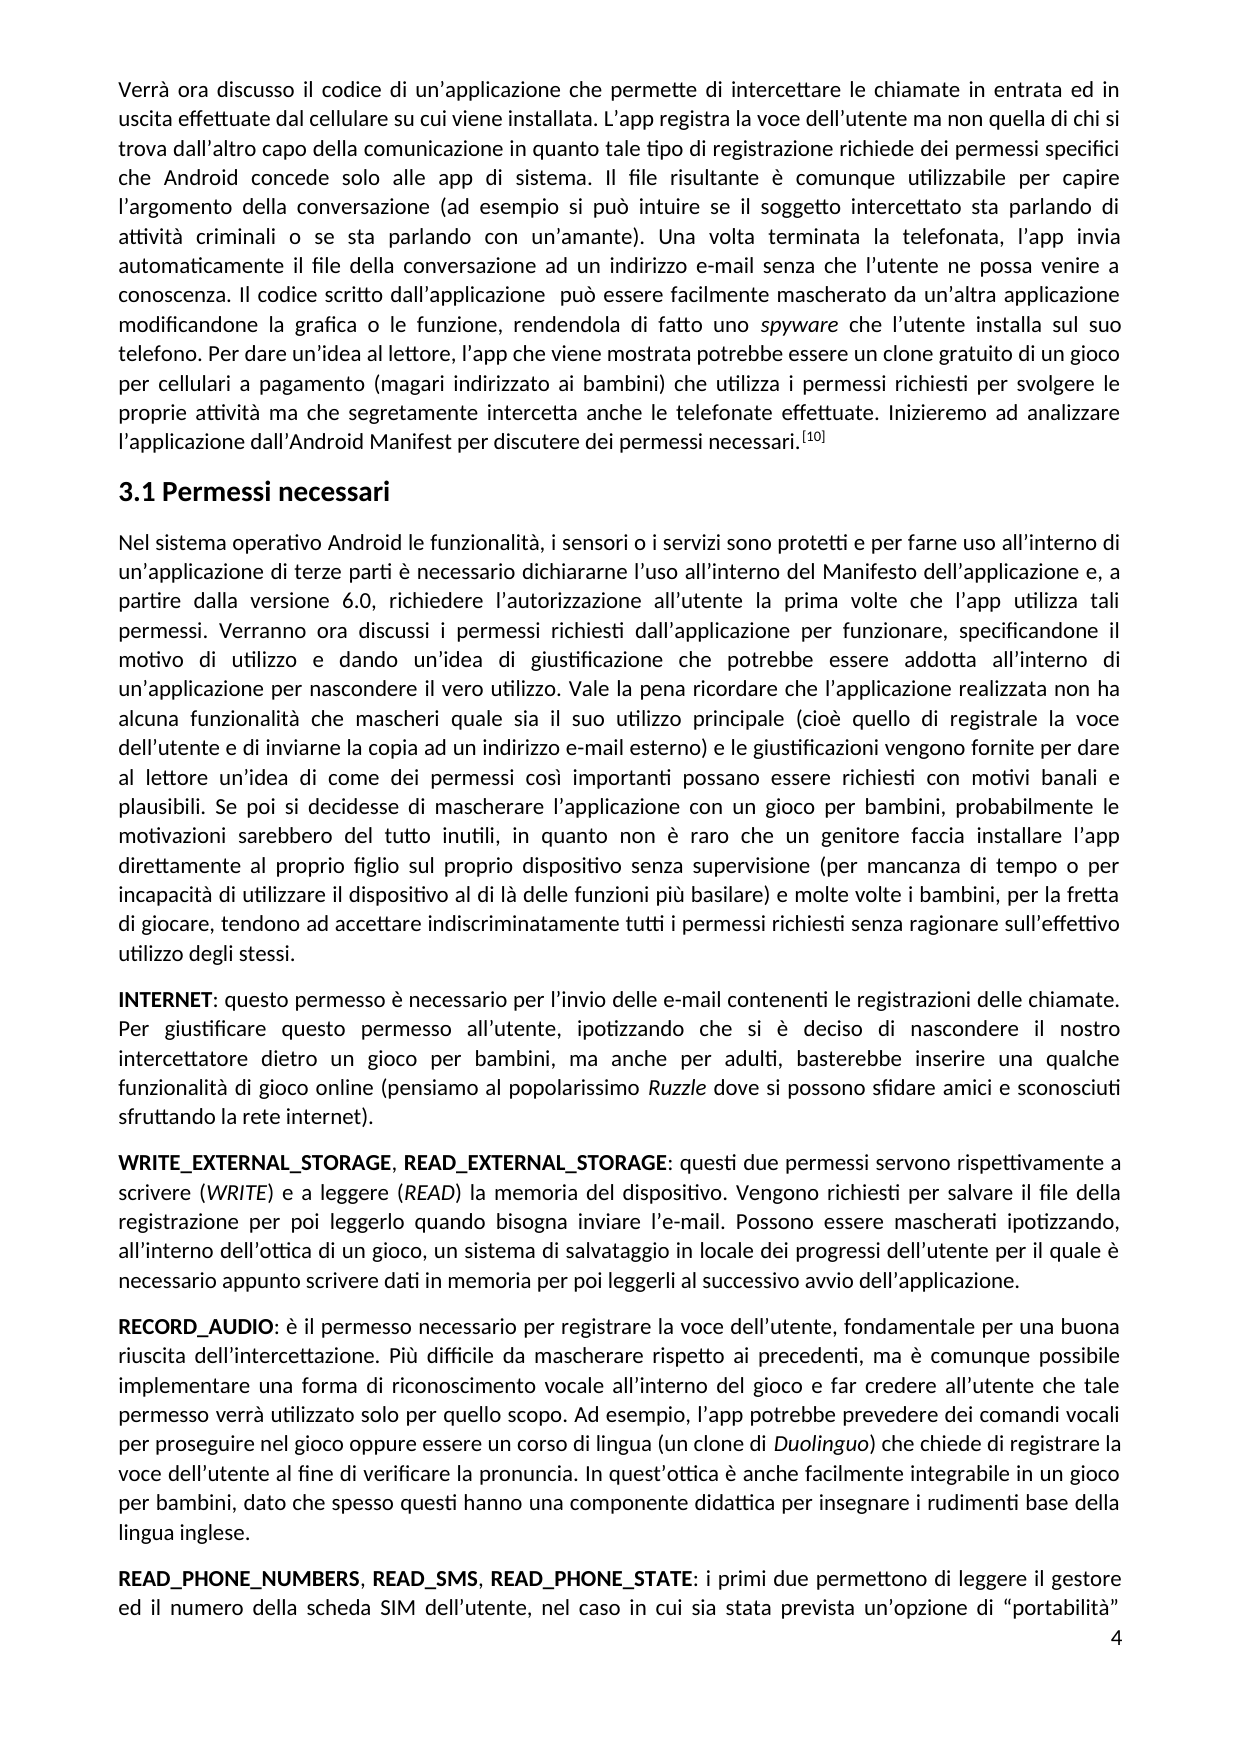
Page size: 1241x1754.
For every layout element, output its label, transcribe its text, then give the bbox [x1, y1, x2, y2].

text READ_PHONE_NUMBERS, READ_SMS, READ_PHONE_STATE: i primi due permettono di leggere il gestore ed il numero della scheda SIM dell’utente, nel caso in cui sia stata prevista un’opzione di “portabilità” [118, 1564, 1122, 1621]
text RECORD_AUDIO: è il permesso necessario per registrare la voce dell’utente, fondamentale per una buona riuscita dell’intercettazione. Più difficile da mascherare rispetto ai precedenti, ma è comunque possibile implementare una forma di riconoscimento vocale all’interno del gioco e far credere all’utente che tale permesso verrà utilizzato solo per quello scopo. Ad esempio, l’app potrebbe prevedere dei comandi vocali per proseguire nel gioco oppure essere un corso di lingua (un clone di Duolinguo) che chiede di registrare la voce dell’utente al fine di verificare la pronuncia. In quest’ottica è anche facilmente integrabile in un gioco per bambini, dato che spesso questi hanno una componente didattica per insegnare i rudimenti base della lingua inglese. [118, 1312, 1122, 1546]
text INTERNET: questo permesso è necessario per l’invio delle e-mail contenenti le registrazioni delle chiamate. Per giustificare questo permesso all’utente, ipotizzando che si è deciso di nascondere il nostro intercettatore dietro un gioco per bambini, ma anche per adulti, basterebbe inserire una qualche funzionalità di gioco online (pensiamo al popolarissimo Ruzzle dove si possono sfidare amici e sconosciuti sfruttando la rete internet). [118, 985, 1122, 1130]
text Nel sistema operativo Android le funzionalità, i sensori o i servizi sono protetti e per farne uso all’interno di un’applicazione di terze parti è necessario dichiararne l’uso all’interno del Manifesto dell’applicazione e, a partire dalla versione 6.0, richiedere l’autorizzazione all’utente la prima volte che l’app utilizza tali permessi. Verranno ora discussi i permessi richiesti dall’applicazione per funzionare, specificandone il motivo di utilizzo e dando un’idea di giustificazione che potrebbe essere addotta all’interno di un’applicazione per nascondere il vero utilizzo. Vale la pena ricordare che l’applicazione realizzata non ha alcuna funzionalità che mascheri quale sia il suo utilizzo principale (cioè quello di registrale la voce dell’utente e di inviarne la copia ad un indirizzo e-mail esterno) e le giustificazioni vengono fornite per dare al lettore un’idea di come dei permessi così importanti possano essere richiesti con motivi banali e plausibili. Se poi si decidesse di mascherare l’applicazione con un gioco per bambini, probabilmente le motivazioni sarebbero del tutto inutili, in quanto non è raro che un genitore faccia installare l’app direttamente al proprio figlio sul proprio dispositivo senza supervisione (per mancanza di tempo o per incapacità di utilizzare il dispositivo al di là delle funzioni più basilare) e molte volte i bambini, per la fretta di giocare, tendono ad accettare indiscriminatamente tutti i permessi richiesti senza ragionare sull’effettivo utilizzo degli stessi. [118, 528, 1122, 967]
text WRITE_EXTERNAL_STORAGE, READ_EXTERNAL_STORAGE: questi due permessi servono rispettivamente a scrivere (WRITE) e a leggere (READ) la memoria del dispositivo. Vengono richiesti per salvare il file della registrazione per poi leggerlo quando bisogna inviare l’e-mail. Possono essere mascherati ipotizzando, all’interno dell’ottica di un gioco, un sistema di salvataggio in locale dei progressi dell’utente per il quale è necessario appunto scrivere dati in memoria per poi leggerli al successivo avvio dell’applicazione. [118, 1148, 1122, 1294]
text 3.1 Permessi necessari [118, 473, 1122, 509]
text Verrà ora discusso il codice di un’applicazione che permette di intercettare le chiamate in entrata ed in uscita effettuate dal cellulare su cui viene installata. L’app registra la voce dell’utente ma non quella di chi si trova dall’altro capo della comunicazione in quanto tale tipo di registrazione richiede dei permessi specifici che Android concede solo alle app di sistema. Il file risultante è comunque utilizzabile per capire l’argomento della conversazione (ad esempio si può intuire se il soggetto intercettato sta parlando di attività criminali o se sta parlando con un’amante). Una volta terminata la telefonata, l’app invia automaticamente il file della conversazione ad un indirizzo e-mail senza che l’utente ne possa venire a conoscenza. Il codice scritto dall’applicazione può essere facilmente mascherato da un’altra applicazione modificandone la grafica o le funzione, rendendola di fatto uno spyware che l’utente installa sul suo telefono. Per dare un’idea al lettore, l’app che viene mostrata potrebbe essere un clone gratuito di un gioco per cellulari a pagamento (magari indirizzato ai bambini) che utilizza i permessi richiesti per svolgere le proprie attività ma che segretamente intercetta anche le telefonate effettuate. Inizieremo ad analizzare l’applicazione dall’Android Manifest per discutere dei permessi necessari.[10] [118, 75, 1122, 456]
